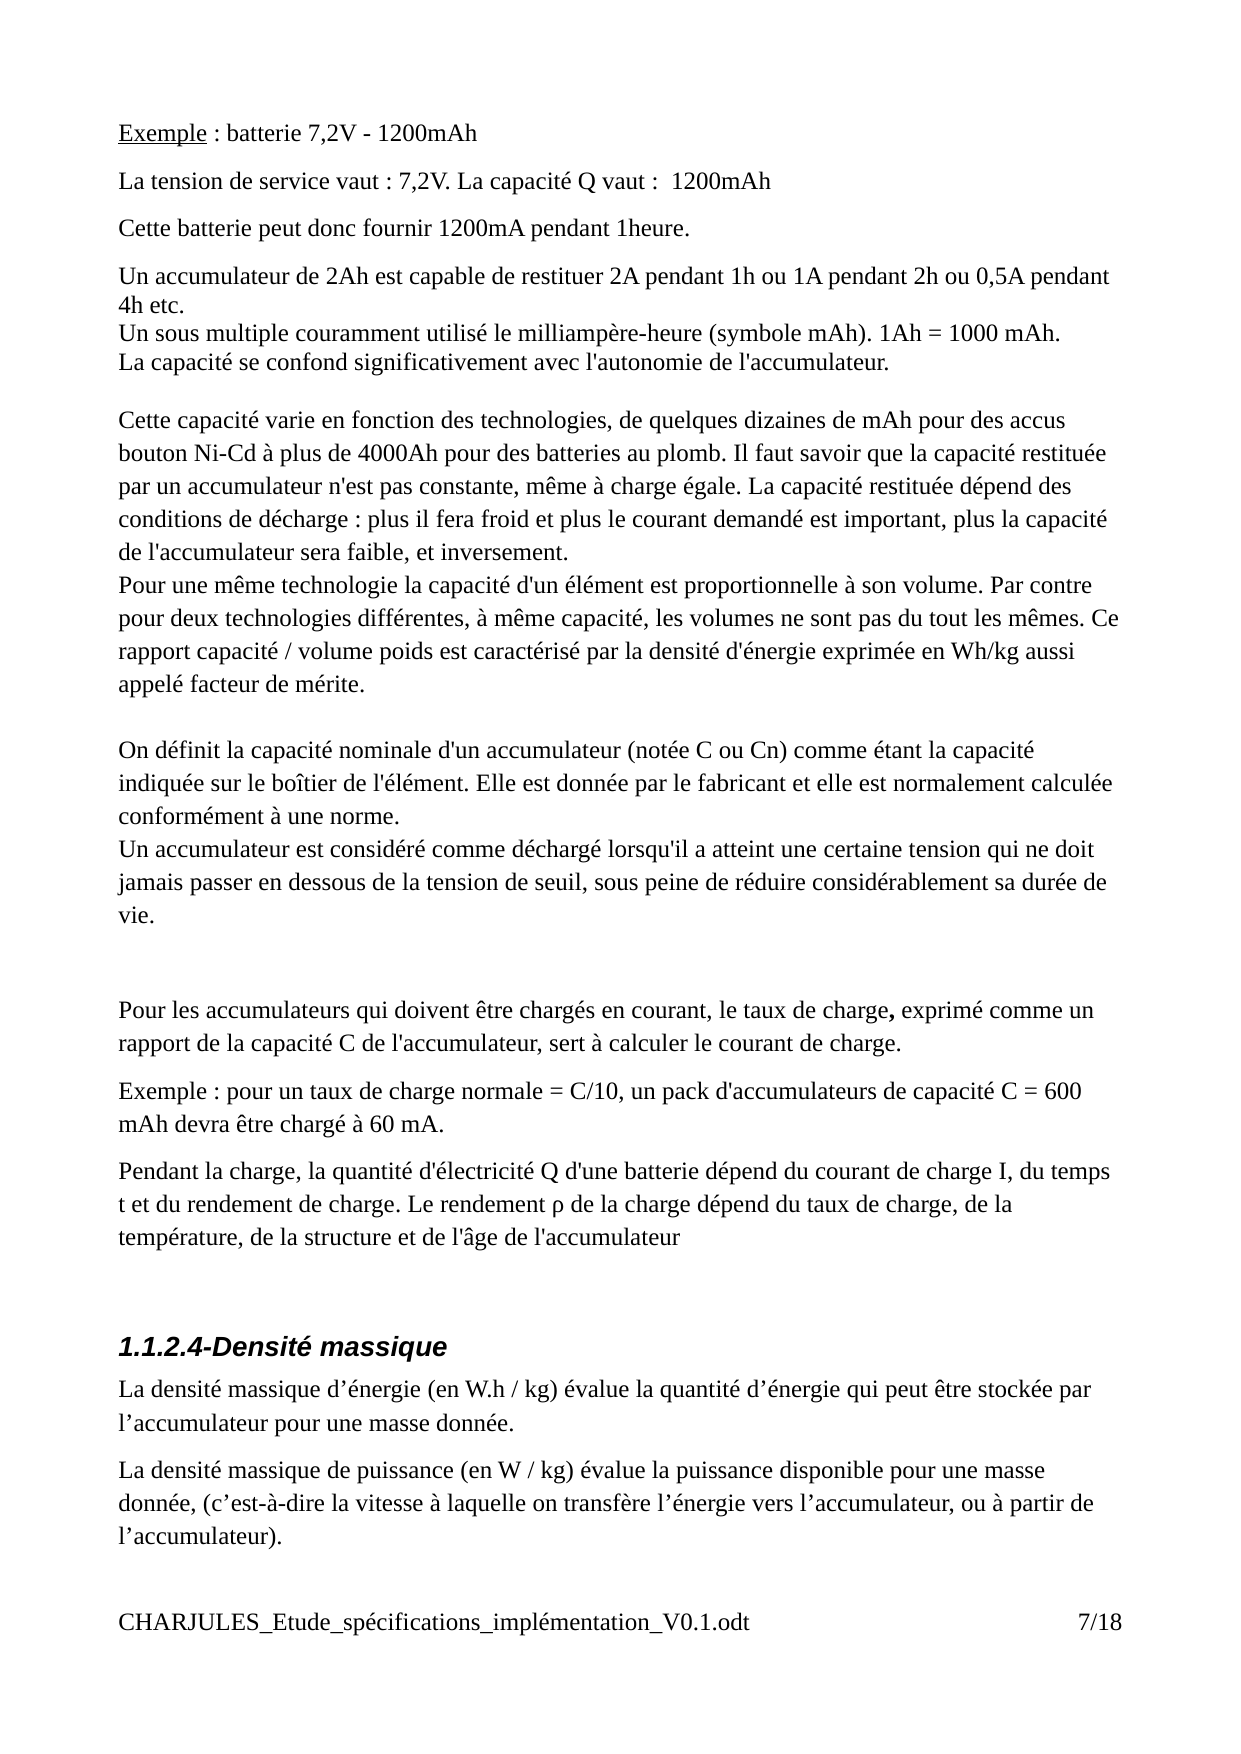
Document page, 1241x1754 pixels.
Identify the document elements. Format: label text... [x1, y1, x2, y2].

text Cette capacité varie en fonction des technologies, de quelques dizaines de mAh pour des accus bouton Ni-Cd à plus de 4000Ah pour des batteries au plomb. Il faut savoir que la capacité restituée par un accumulateur n'est pas constante, même à charge égale. La capacité restituée dépend des conditions de décharge : plus il fera froid et plus le courant demandé est important, plus la capacité de l'accumulateur sera faible, et inversement. Pour une même technologie la capacité d'un élément est proportionnelle à son volume. Par contre pour deux technologies différentes, à même capacité, les volumes ne sont pas du tout les mêmes. Ce rapport capacité / volume poids est caractérisé par la densité d'énergie exprimée en Wh/kg aussi appelé facteur de mérite. On définit la capacité nominale d'un accumulateur (notée C ou Cn) comme étant la capacité indiquée sur le boîtier de l'élément. Elle est donnée par le fabricant et elle est normalement calculée conformément à une norme. Un accumulateur est considéré comme déchargé lorsqu'il a atteint une certaine tension qui ne doit jamais passer en dessous de la tension de seuil, sous peine de réduire considérablement sa durée de vie. [118, 405, 1122, 929]
subtitle 1.1.2.4-Densité massique [118, 1330, 1122, 1362]
text Exemple : pour un taux de charge normale = C/10, un pack d'accumulateurs de capacité C = 600 mAh devra être chargé à 60 mA. [118, 1076, 1122, 1138]
text La densité massique de puissance (en W / kg) évalue la puissance disponible pour une masse donnée, (c’est-à-dire la vitesse à laquelle on transfère l’énergie vers l’accumulateur, ou à partir de l’accumulateur). [118, 1455, 1122, 1550]
text Exemple : batterie 7,2V - 1200mAh [118, 118, 1122, 147]
text La tension de service vaut : 7,2V. La capacité Q vaut : 1200mAh [118, 166, 1122, 194]
text La densité massique d’énergie (en W.h / kg) évalue la quantité d’énergie qui peut être stockée par l’accumulateur pour une masse donnée. [118, 1374, 1122, 1436]
text Cette batterie peut donc fournir 1200mA pendant 1heure. [118, 213, 1122, 242]
text Un accumulateur de 2Ah est capable de restituer 2A pendant 1h ou 1A pendant 2h ou 0,5A pendant 4h etc. Un sous multiple couramment utilisé le milliampère-heure (symbole mAh). 1Ah = 1000 mAh. La capacité se confond significativement avec l'autonomie de l'accumulateur. [118, 261, 1122, 376]
text Pour les accumulateurs qui doivent être chargés en courant, le taux de charge, exprimé comme un rapport de la capacité C de l'accumulateur, sert à calculer le courant de charge. [118, 995, 1122, 1057]
text Pendant la charge, la quantité d'électricité Q d'une batterie dépend du courant de charge I, du temps t et du rendement de charge. Le rendement ρ de la charge dépend du taux de charge, de la température, de la structure et de l'âge de l'accumulateur [118, 1156, 1122, 1251]
